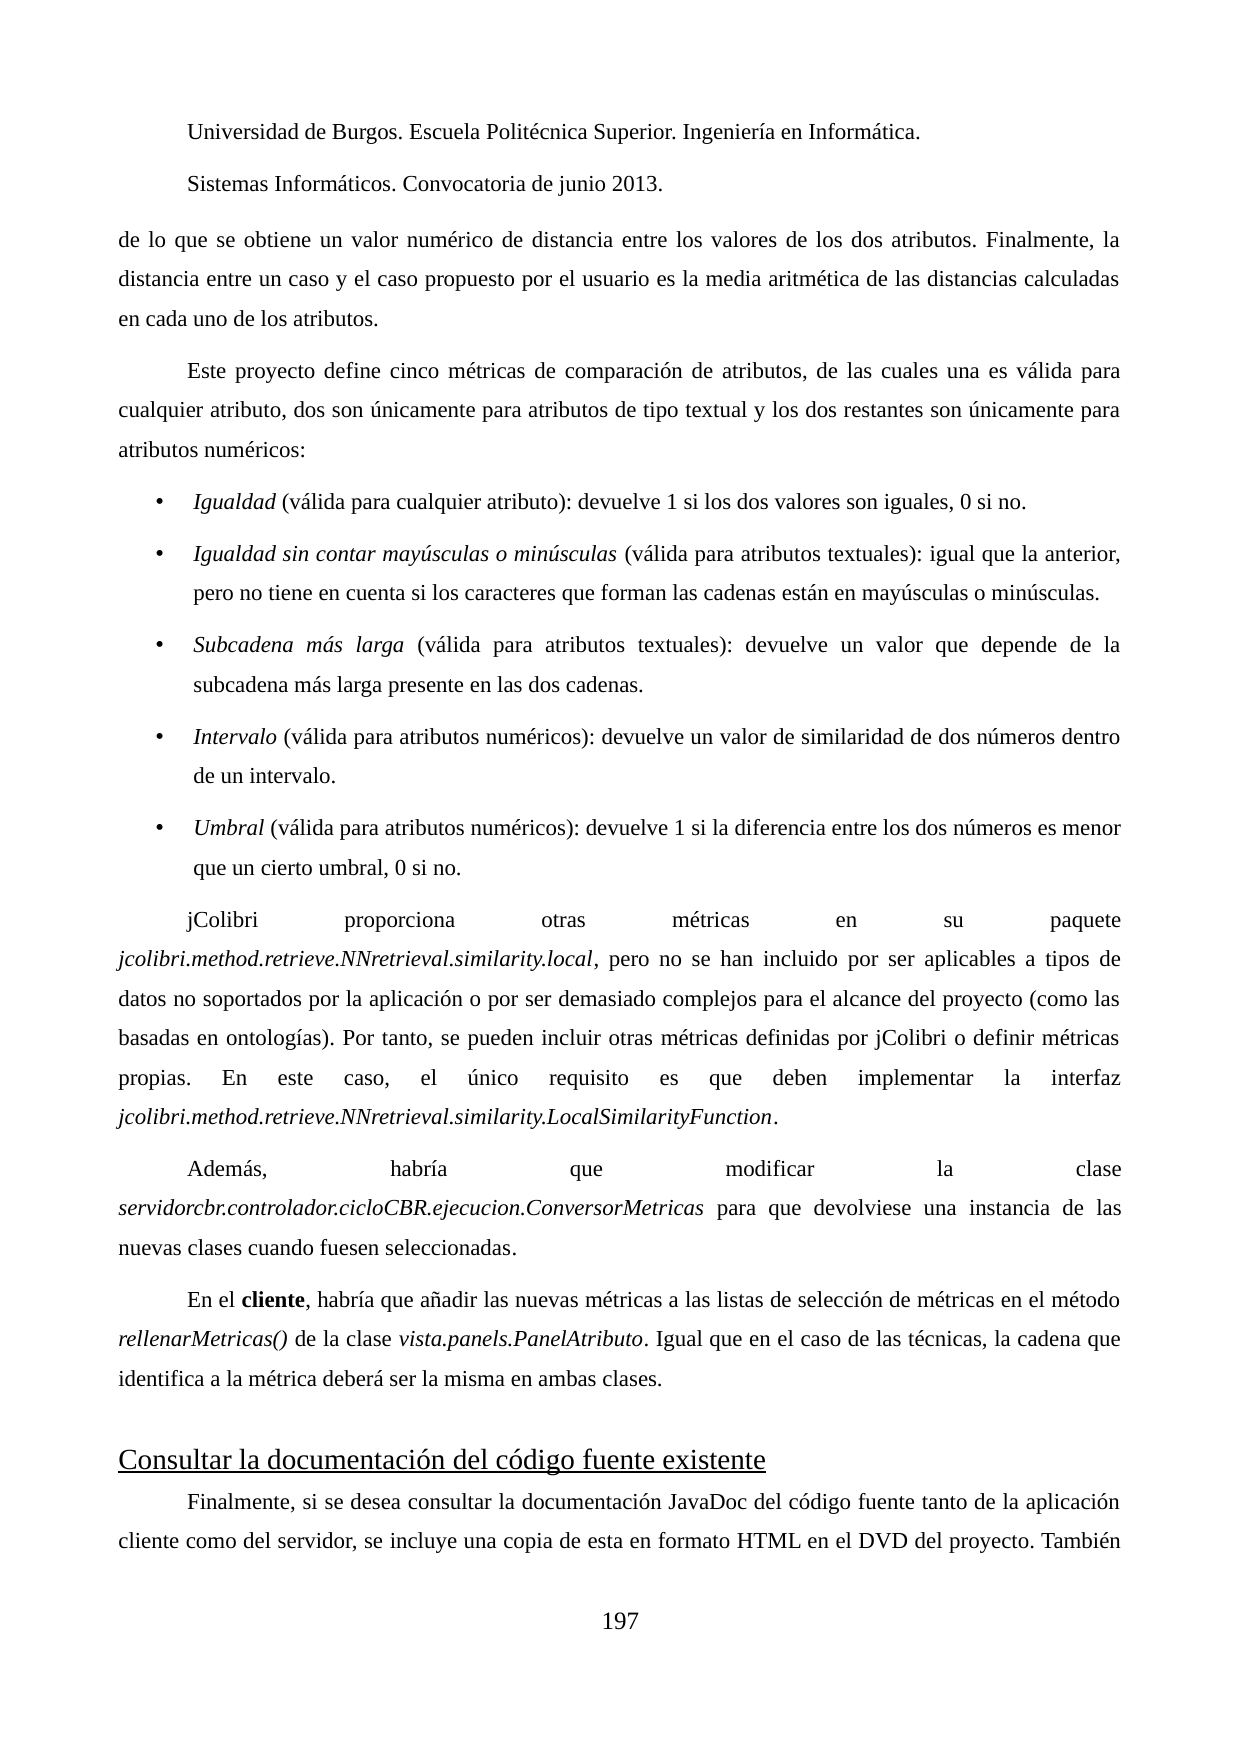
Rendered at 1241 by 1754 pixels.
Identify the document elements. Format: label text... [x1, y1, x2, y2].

list Subcadena más larga (válida para atributos textuales): devuelve un valor que depende de la subcadena más larga presente en las dos cadenas. [156, 631, 1122, 697]
text Además, habría que modificar la clase servidorcbr.controlador.cicloCBR.ejecucion.ConversorMetricas para que devolviese una instancia de las nuevas clases cuando fuesen seleccionadas. [118, 1155, 1122, 1260]
text de lo que se obtiene un valor numérico de distancia entre los valores de los dos atributos. Finalmente, la distancia entre un caso y el caso propuesto por el usuario es la media aritmética de las distancias calculadas en cada uno de los atributos. [118, 226, 1122, 331]
list Intervalo (válida para atributos numéricos): devuelve un valor de similaridad de dos números dentro de un intervalo. [156, 723, 1122, 788]
text jColibri proporciona otras métricas en su paquete jcolibri.method.retrieve.NNretrieval.similarity.local, pero no se han incluido por ser aplicables a tipos de datos no soportados por la aplicación o por ser demasiado complejos para el alcance del proyecto (como las basadas en ontologías). Por tanto, se pueden incluir otras métricas definidas por jColibri o definir métricas propias. En este caso, el único requisito es que deben implementar la interfaz jcolibri.method.retrieve.NNretrieval.similarity.LocalSimilarityFunction. [118, 906, 1122, 1129]
list Igualdad (válida para cualquier atributo): devuelve 1 si los dos valores son iguales, 0 si no. [156, 488, 1122, 514]
list Umbral (válida para atributos numéricos): devuelve 1 si la diferencia entre los dos números es menor que un cierto umbral, 0 si no. [156, 814, 1122, 880]
subtitle Consultar la documentación del código fuente existente [118, 1442, 1122, 1475]
list Igualdad sin contar mayúsculas o minúsculas (válida para atributos textuales): igual que la anterior, pero no tiene en cuenta si los caracteres que forman las cadenas están en mayúsculas o minúsculas. [156, 540, 1122, 606]
text Finalmente, si se desea consultar la documentación JavaDoc del código fuente tanto de la aplicación cliente como del servidor, se incluye una copia de esta en formato HTML en el DVD del proyecto. También [118, 1488, 1122, 1554]
text En el cliente, habría que añadir las nuevas métricas a las listas de selección de métricas en el método rellenarMetricas() de la clase vista.panels.PanelAtributo. Igual que en el caso de las técnicas, la cadena que identifica a la métrica deberá ser la misma en ambas clases. [118, 1286, 1122, 1391]
text Este proyecto define cinco métricas de comparación de atributos, de las cuales una es válida para cualquier atributo, dos son únicamente para atributos de tipo textual y los dos restantes son únicamente para atributos numéricos: [118, 357, 1122, 462]
